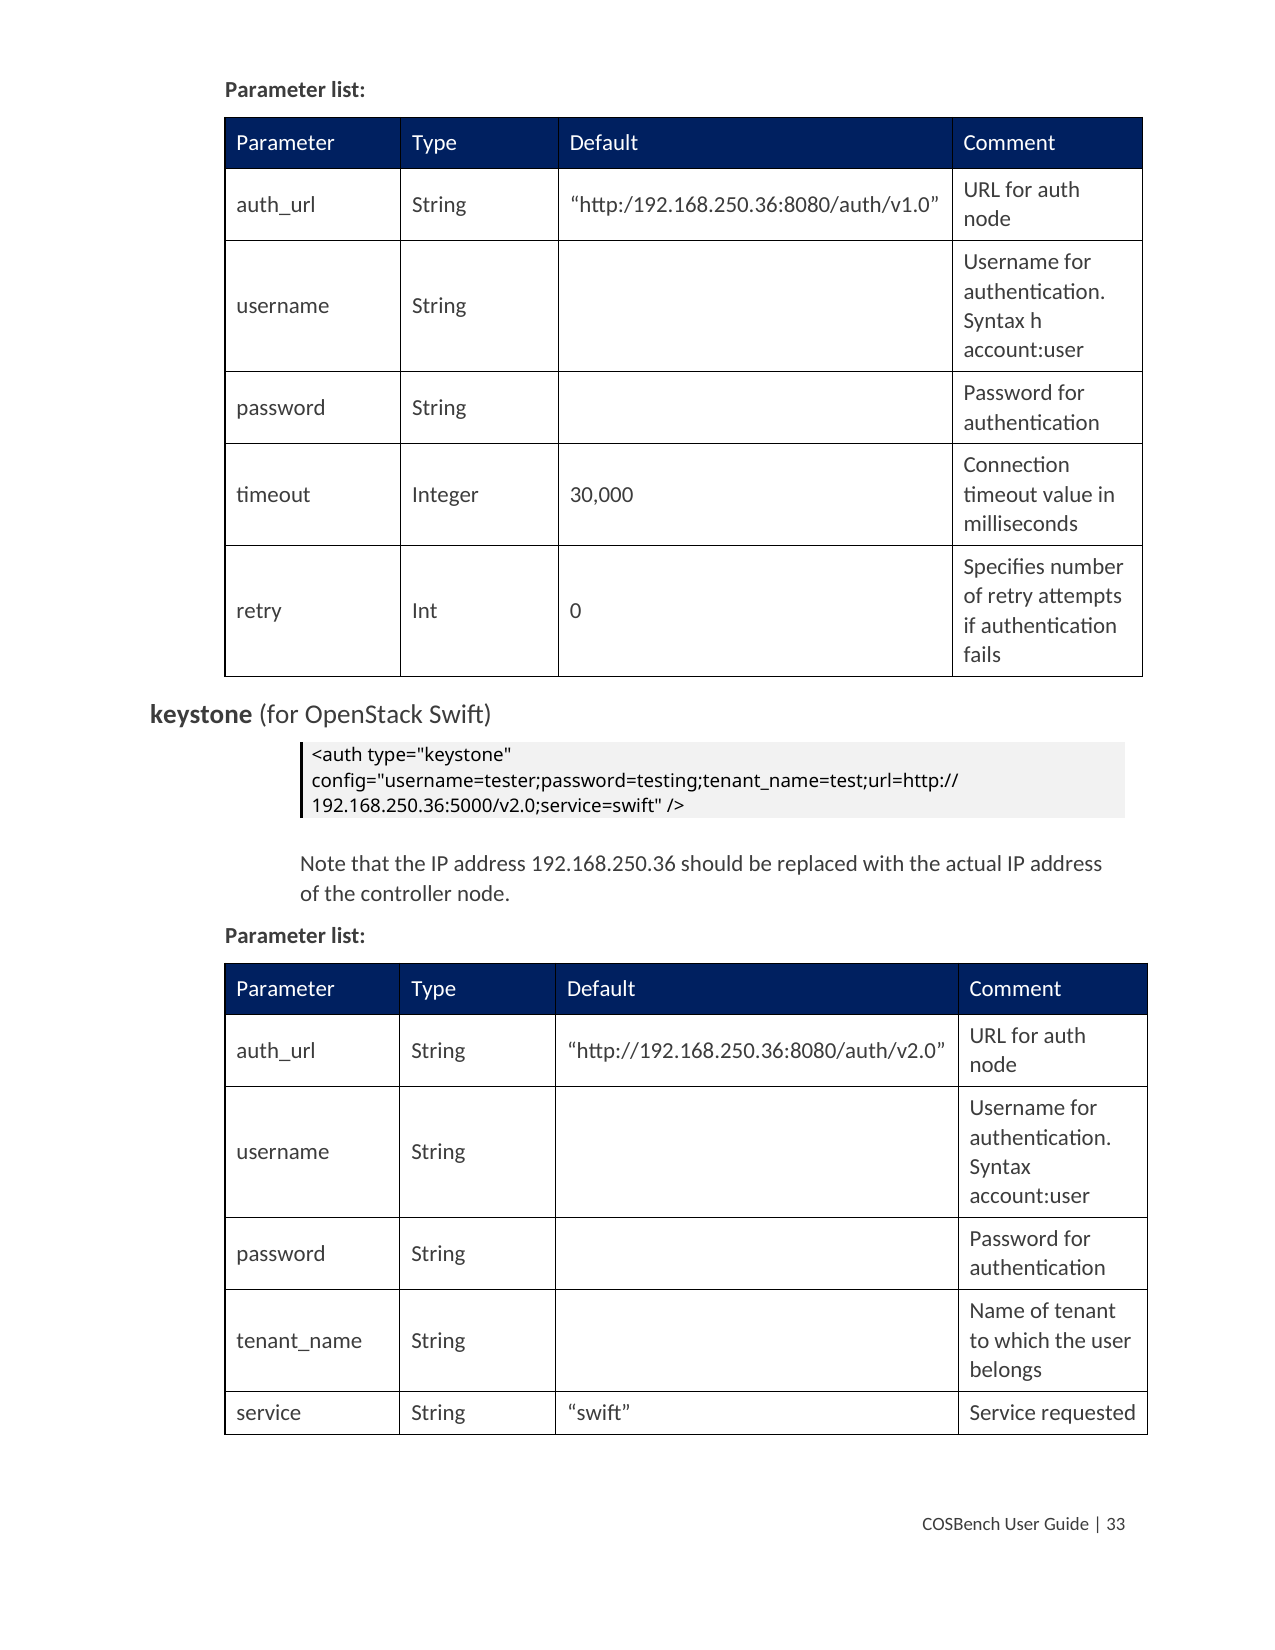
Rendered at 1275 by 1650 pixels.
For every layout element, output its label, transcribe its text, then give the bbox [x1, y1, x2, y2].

table_cell String [400, 1392, 555, 1433]
table_cell Username for authentication. Syntax account:user [959, 1087, 1147, 1217]
table_cell Int [401, 546, 558, 676]
table_cell Name of tenant to which the user belongs [959, 1290, 1147, 1391]
table_cell service [226, 1392, 399, 1433]
table_cell retry [226, 546, 400, 676]
table_cell tenant_name [226, 1290, 399, 1391]
table_cell String [400, 1290, 555, 1391]
table_cell String [401, 241, 558, 371]
table_cell password [226, 372, 400, 443]
table_cell timeout [226, 444, 400, 545]
table_cell “http:/192.168.250.36:8080/auth/v1.0” [559, 169, 952, 240]
table_header Parameter [226, 964, 399, 1014]
table_cell [559, 241, 952, 371]
table_cell Username for authentication. Syntax h account:user [953, 241, 1142, 371]
table_header Default [556, 964, 958, 1014]
table_cell URL for auth node [953, 169, 1142, 240]
text <auth type="keystone" config="username=tester;password=testing;tenant_name=test;url=http://192.168.250.36:5000/v2.0;service=swift" /> [303, 742, 1125, 818]
text Parameter list: [225, 921, 1125, 949]
table_cell 30,000 [559, 444, 952, 545]
text Parameter list: [225, 75, 1125, 103]
table_cell “swift” [556, 1392, 958, 1433]
table_cell 0 [559, 546, 952, 676]
table_cell String [400, 1218, 555, 1289]
table_cell auth_url [226, 169, 400, 240]
table_header Parameter [226, 118, 400, 168]
table_cell String [401, 169, 558, 240]
table_cell username [226, 1087, 399, 1217]
table_cell auth_url [226, 1015, 399, 1086]
table_cell Integer [401, 444, 558, 545]
table_header Type [401, 118, 558, 168]
table_cell Connection timeout value in milliseconds [953, 444, 1142, 545]
table_cell password [226, 1218, 399, 1289]
table_cell String [400, 1087, 555, 1217]
table_cell String [400, 1015, 555, 1086]
table_cell Password for authentication [953, 372, 1142, 443]
text Note that the IP address 192.168.250.36 should be replaced with the actual IP address of the controller node. [300, 849, 1125, 907]
table_header Comment [953, 118, 1142, 168]
table_cell [556, 1290, 958, 1391]
table_header Comment [959, 964, 1147, 1014]
table_cell [559, 372, 952, 443]
table_cell [556, 1087, 958, 1217]
table_cell Password for authentication [959, 1218, 1147, 1289]
table_header Type [400, 964, 555, 1014]
table_cell String [401, 372, 558, 443]
subtitle keystone (for OpenStack Swift) [150, 698, 1125, 731]
table_cell username [226, 241, 400, 371]
table_cell “http://192.168.250.36:8080/auth/v2.0” [556, 1015, 958, 1086]
table_cell Service requested [959, 1392, 1147, 1433]
table_cell URL for auth node [959, 1015, 1147, 1086]
table_cell Specifies number of retry attempts if authentication fails [953, 546, 1142, 676]
table_cell [556, 1218, 958, 1289]
table_header Default [559, 118, 952, 168]
